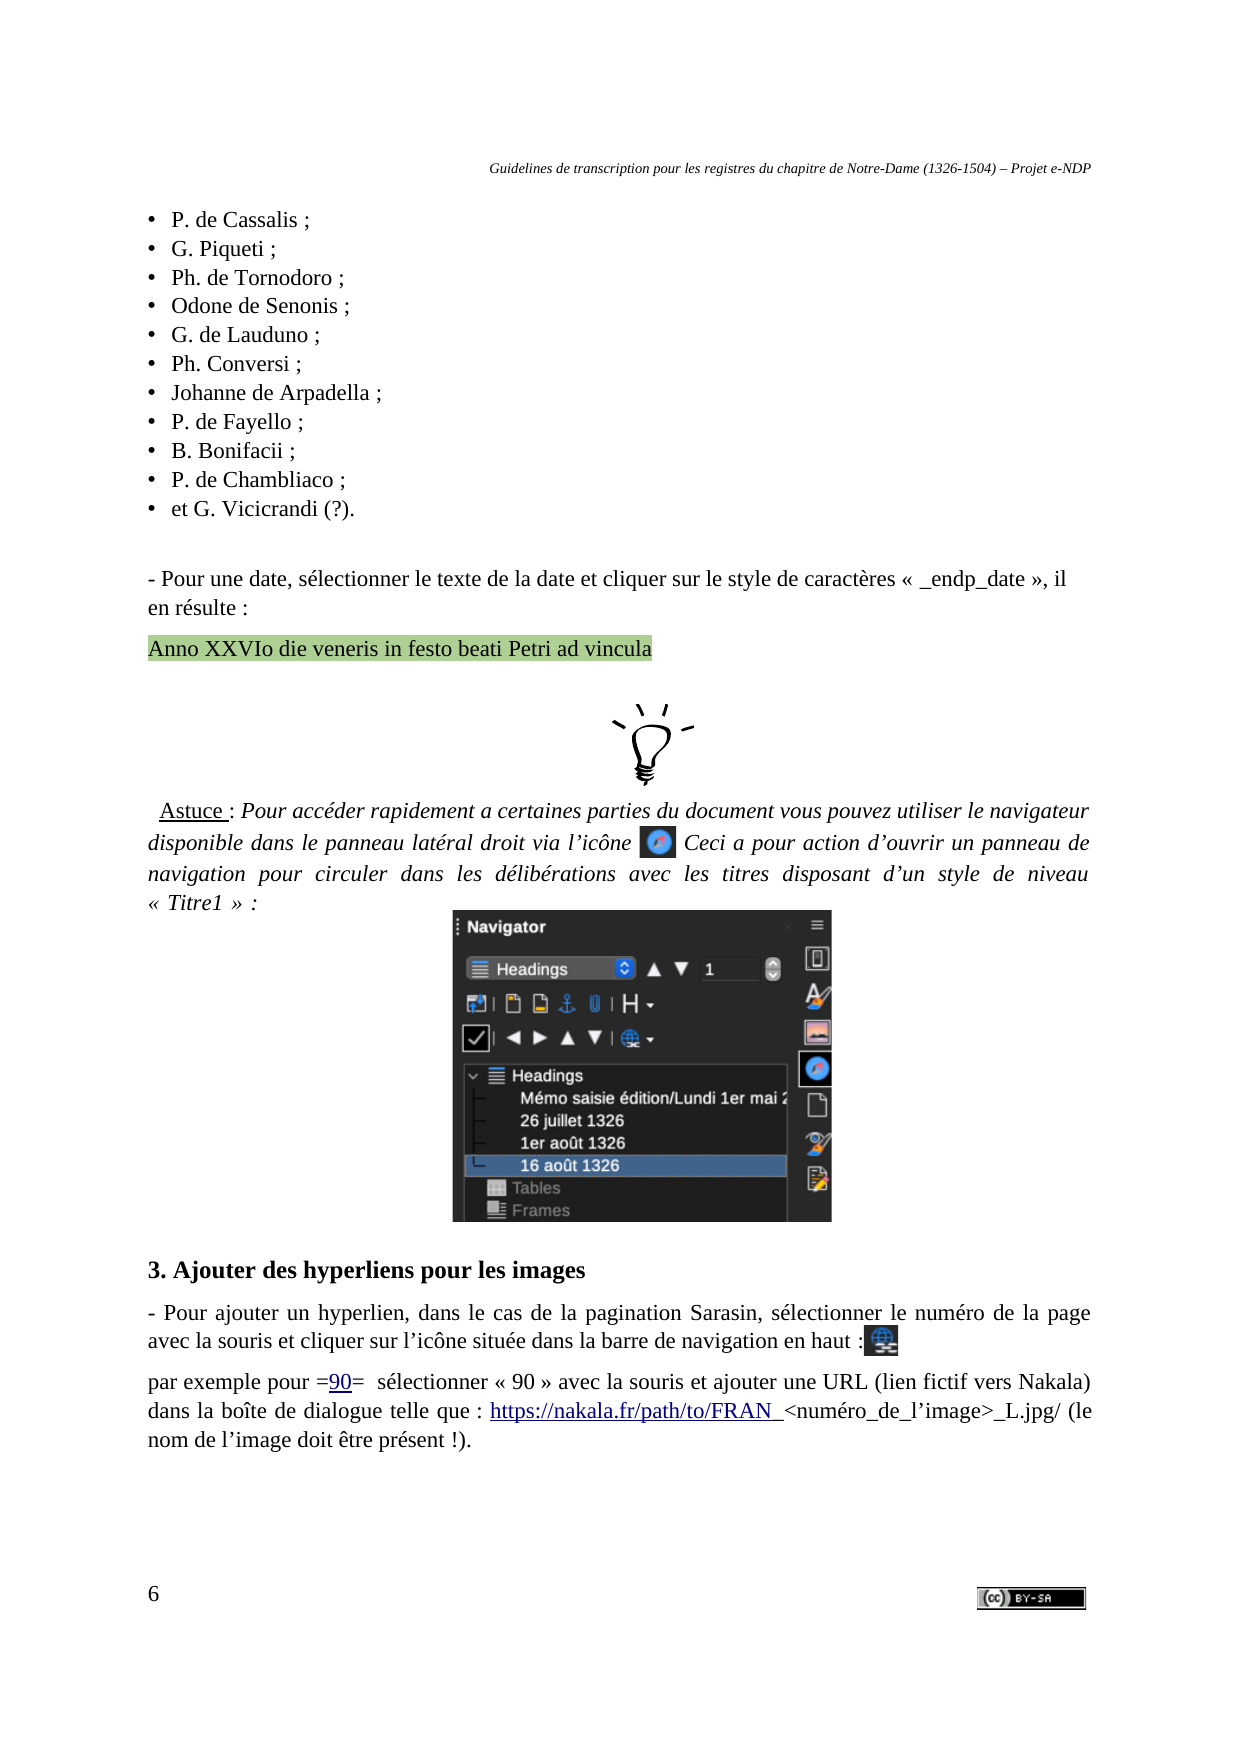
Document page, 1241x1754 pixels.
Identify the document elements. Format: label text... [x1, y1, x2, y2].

picture [977, 1587, 1087, 1610]
list Ph. de Tornodoro ; [148, 263, 1093, 290]
list Odone de Senonis ; [148, 292, 1093, 319]
list G. Piqueti ; [148, 234, 1093, 261]
list et G. Vicicrandi (?). [148, 495, 1093, 522]
picture [452, 910, 832, 1222]
text par exemple pour =90= sélectionner « 90 » avec la souris et ajouter une URL (lien fictif vers Nakala) dans la boîte de dialogue telle que : https://nakala.fr/path/to/FRAN_<numéro_de_l’image>_L.jpg/ (le nom de l’image doit être présent !). [148, 1368, 1093, 1453]
text - Pour une date, sélectionner le texte de la date et cliquer sur le style de caractères « _endp_date », il en résulte : [148, 565, 1093, 620]
text - Pour ajouter un hyperlien, dans le cas de la pagination Sarasin, sélectionner le numéro de la page avec la souris et cliquer sur l’icône située dans la barre de navigation en haut : [148, 1299, 1093, 1354]
text Anno XXVIo die veneris in festo beati Petri ad vincula [148, 634, 1093, 661]
list P. de Chambliaco ; [148, 466, 1093, 493]
picture [639, 826, 677, 858]
text Astuce : Pour accéder rapidement a certaines parties du document vous pouvez utiliser le navigateur disponible dans le panneau latéral droit via l’icône Ceci a pour action d’ouvrir un panneau de navigation pour circuler dans les délibérations avec les titres disposant d’un style de niveau « Titre1 » : [148, 797, 1093, 915]
text 3. Ajouter des hyperliens pour les images [148, 1255, 1093, 1284]
list Ph. Conversi ; [148, 350, 1093, 377]
list P. de Cassalis ; [148, 206, 1093, 232]
list G. de Lauduno ; [148, 321, 1093, 348]
list Johanne de Arpadella ; [148, 379, 1093, 406]
list P. de Fayello ; [148, 408, 1093, 435]
list B. Bonifacii ; [148, 437, 1093, 464]
picture [863, 1325, 899, 1356]
